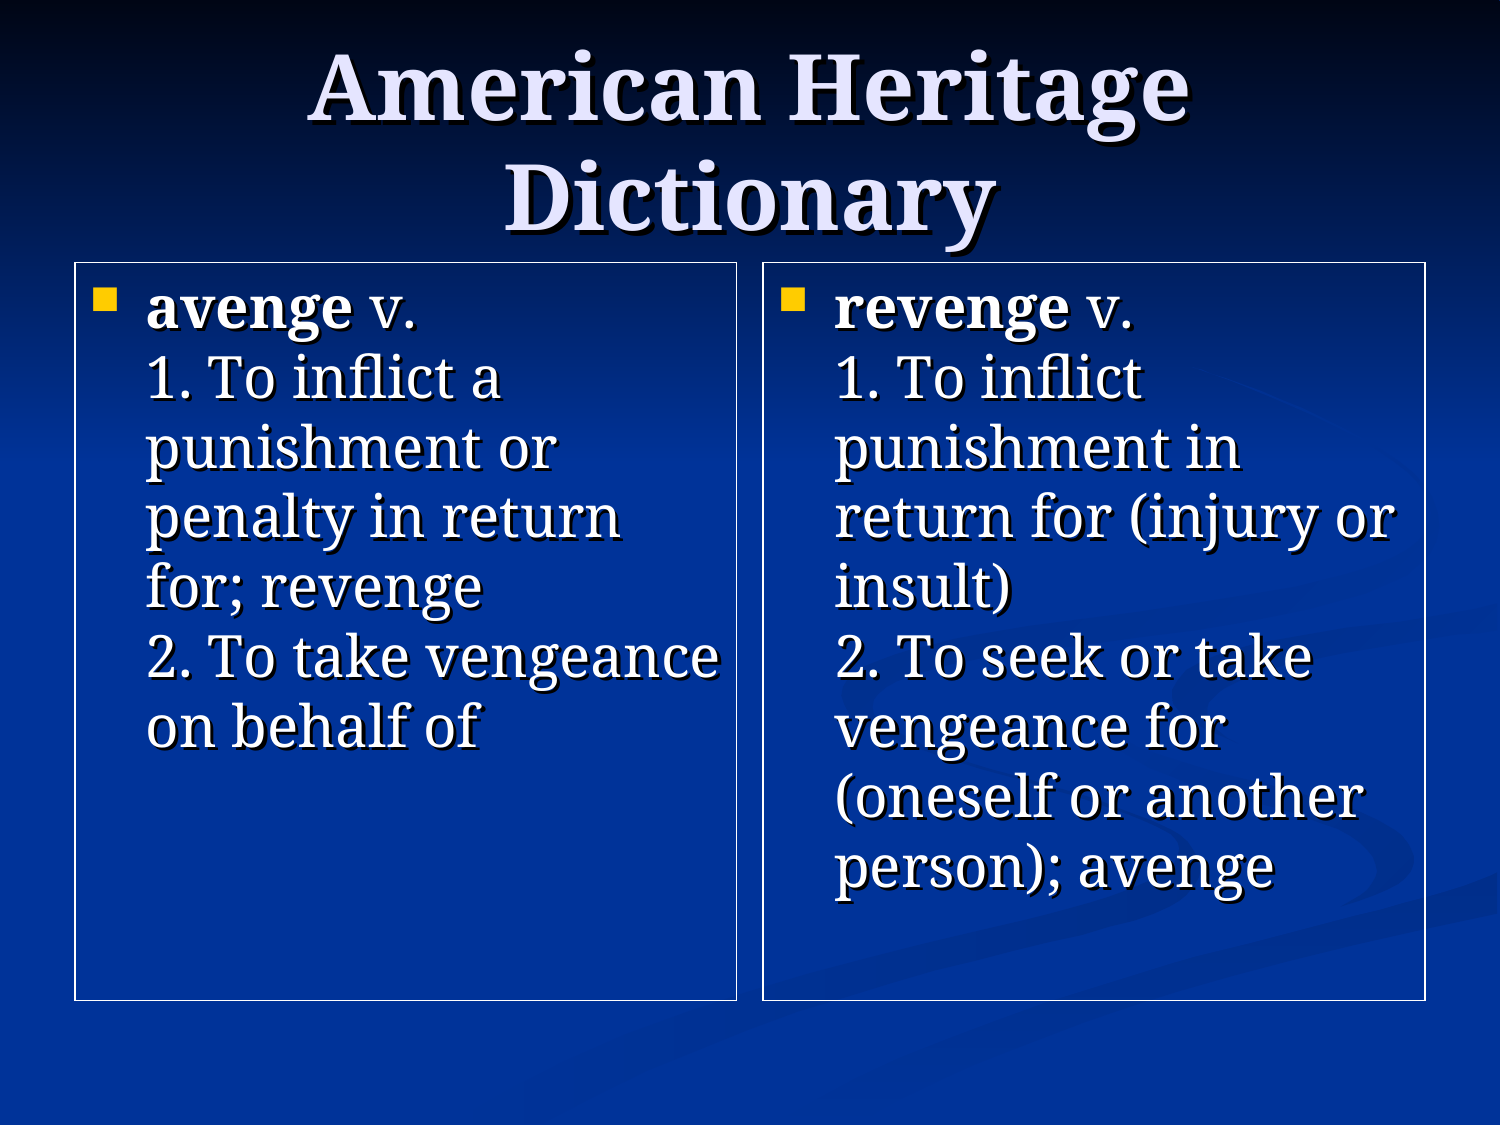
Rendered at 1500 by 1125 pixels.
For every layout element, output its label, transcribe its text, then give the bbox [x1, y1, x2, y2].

list avenge v. 1. To inflict a punishment or penalty in return for; revenge 2. To take vengeance on behalf of [74, 262, 737, 1001]
title American Heritage Dictionary [75, 45, 1426, 233]
list revenge v. 1. To inflict punishment in return for (injury or insult) 2. To seek or take vengeance for (oneself or another person); avenge [763, 262, 1425, 1001]
